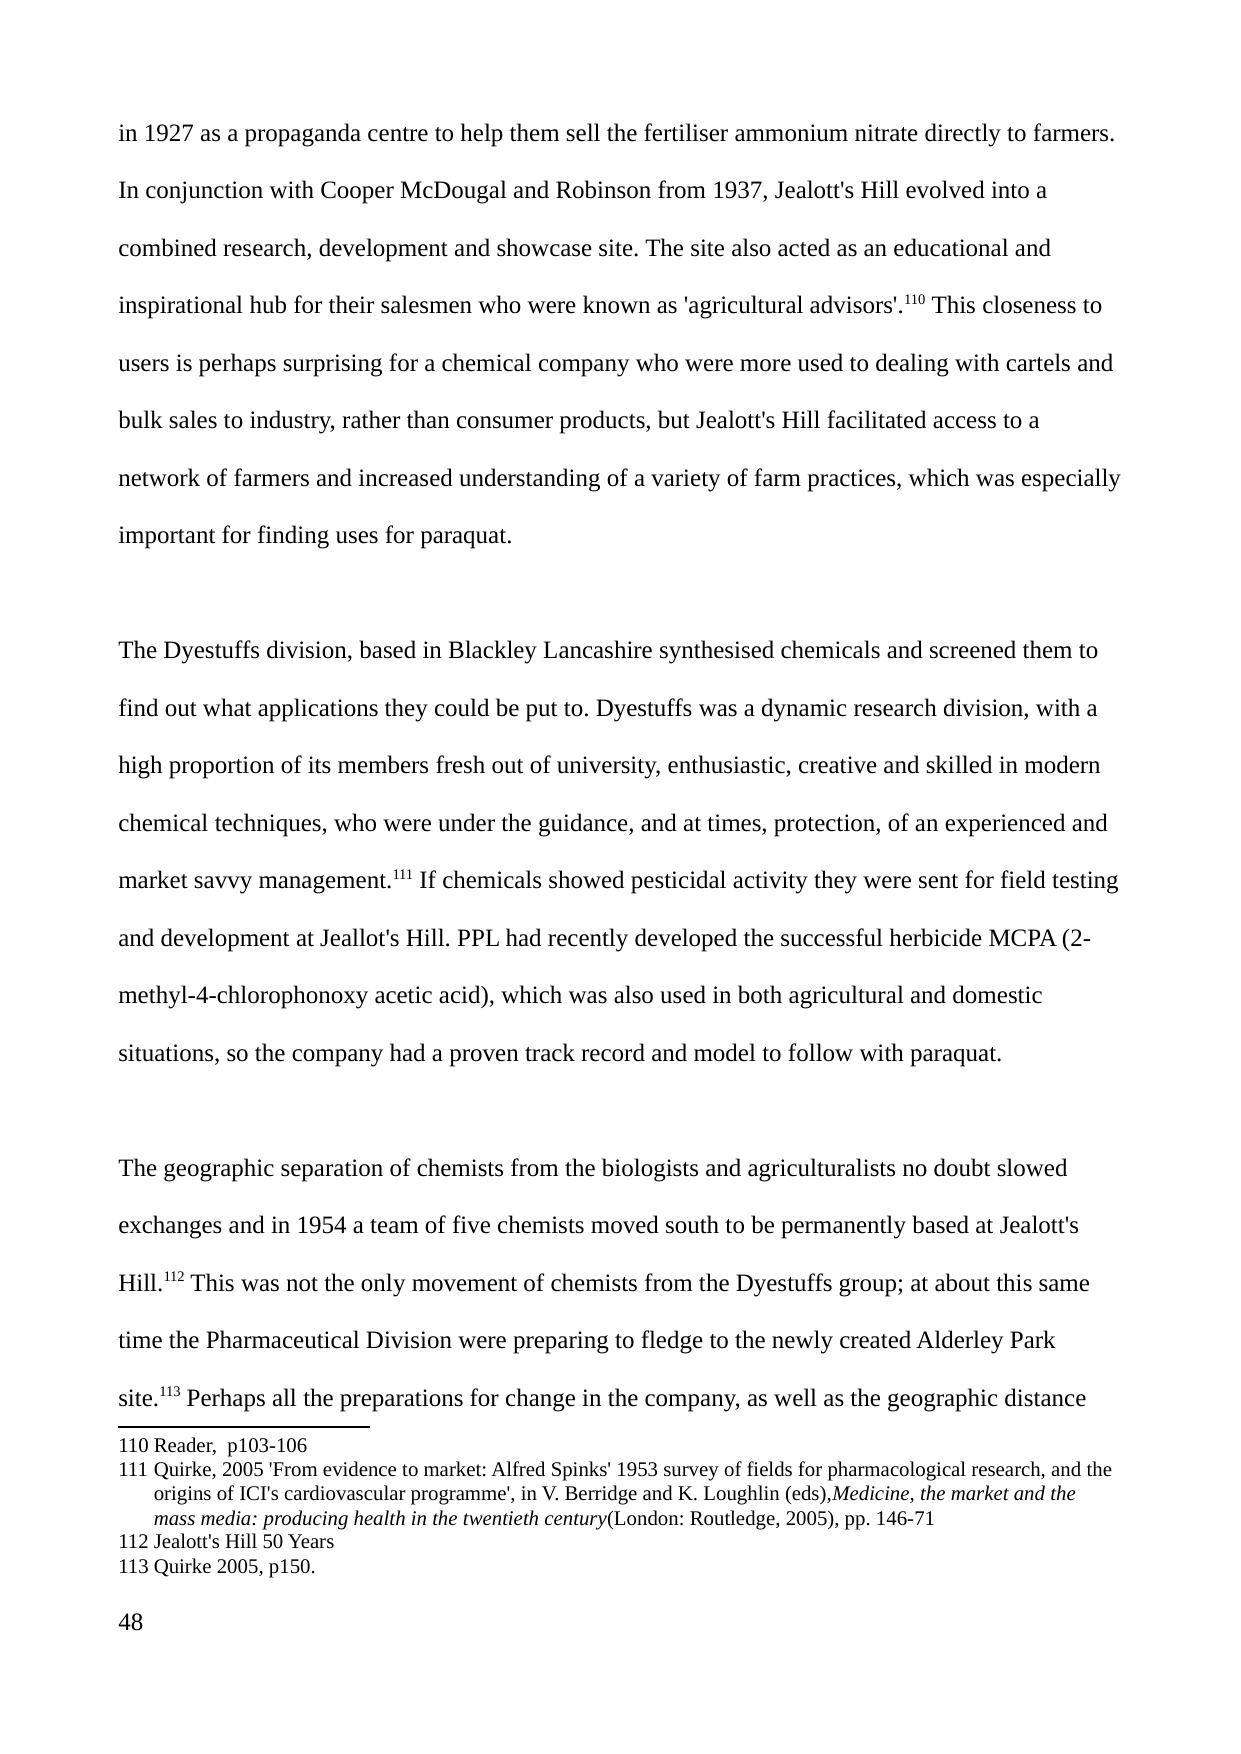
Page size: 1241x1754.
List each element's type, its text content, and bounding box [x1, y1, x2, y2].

text Quirke, 2005 'From evidence to market: Alfred Spinks' 1953 survey of fields for pharmacological research, and the origins of ICI's cardiovascular programme', in V. Berridge and K. Loughlin (eds),Medicine, the market and the mass media: producing health in the twentieth century(London: Routledge, 2005), pp. 146-71 [118, 1457, 1122, 1529]
text Quirke 2005, p150. [118, 1553, 1122, 1578]
text in 1927 as a propaganda centre to help them sell the fertiliser ammonium nitrate directly to farmers. In conjunction with Cooper McDougal and Robinson from 1937, Jealott's Hill evolved into a combined research, development and showcase site. The site also acted as an educational and inspirational hub for their salesmen who were known as 'agricultural advisors'. This closeness to users is perhaps surprising for a chemical company who were more used to dealing with cartels and bulk sales to industry, rather than consumer products, but Jealott's Hill facilitated access to a network of farmers and increased understanding of a variety of farm practices, which was especially important for finding uses for paraquat. [118, 118, 1122, 549]
text Jealott's Hill 50 Years [118, 1529, 1122, 1553]
text The geographic separation of chemists from the biologists and agriculturalists no doubt slowed exchanges and in 1954 a team of five chemists moved south to be permanently based at Jealott's Hill. This was not the only movement of chemists from the Dyestuffs group; at about this same time the Pharmaceutical Division were preparing to fledge to the newly created Alderley Park site. Perhaps all the preparations for change in the company, as well as the geographic distance [118, 1153, 1122, 1412]
text The Dyestuffs division, based in Blackley Lancashire synthesised chemicals and screened them to find out what applications they could be put to. Dyestuffs was a dynamic research division, with a high proportion of its members fresh out of university, enthusiastic, creative and skilled in modern chemical techniques, who were under the guidance, and at times, protection, of an experienced and market savvy management. If chemicals showed pesticidal activity they were sent for field testing and development at Jeallot's Hill. PPL had recently developed the successful herbicide MCPA (2-methyl-4-chlorophonoxy acetic acid), which was also used in both agricultural and domestic situations, so the company had a proven track record and model to follow with paraquat. [118, 636, 1122, 1067]
text Reader, p103-106 [118, 1433, 1122, 1457]
